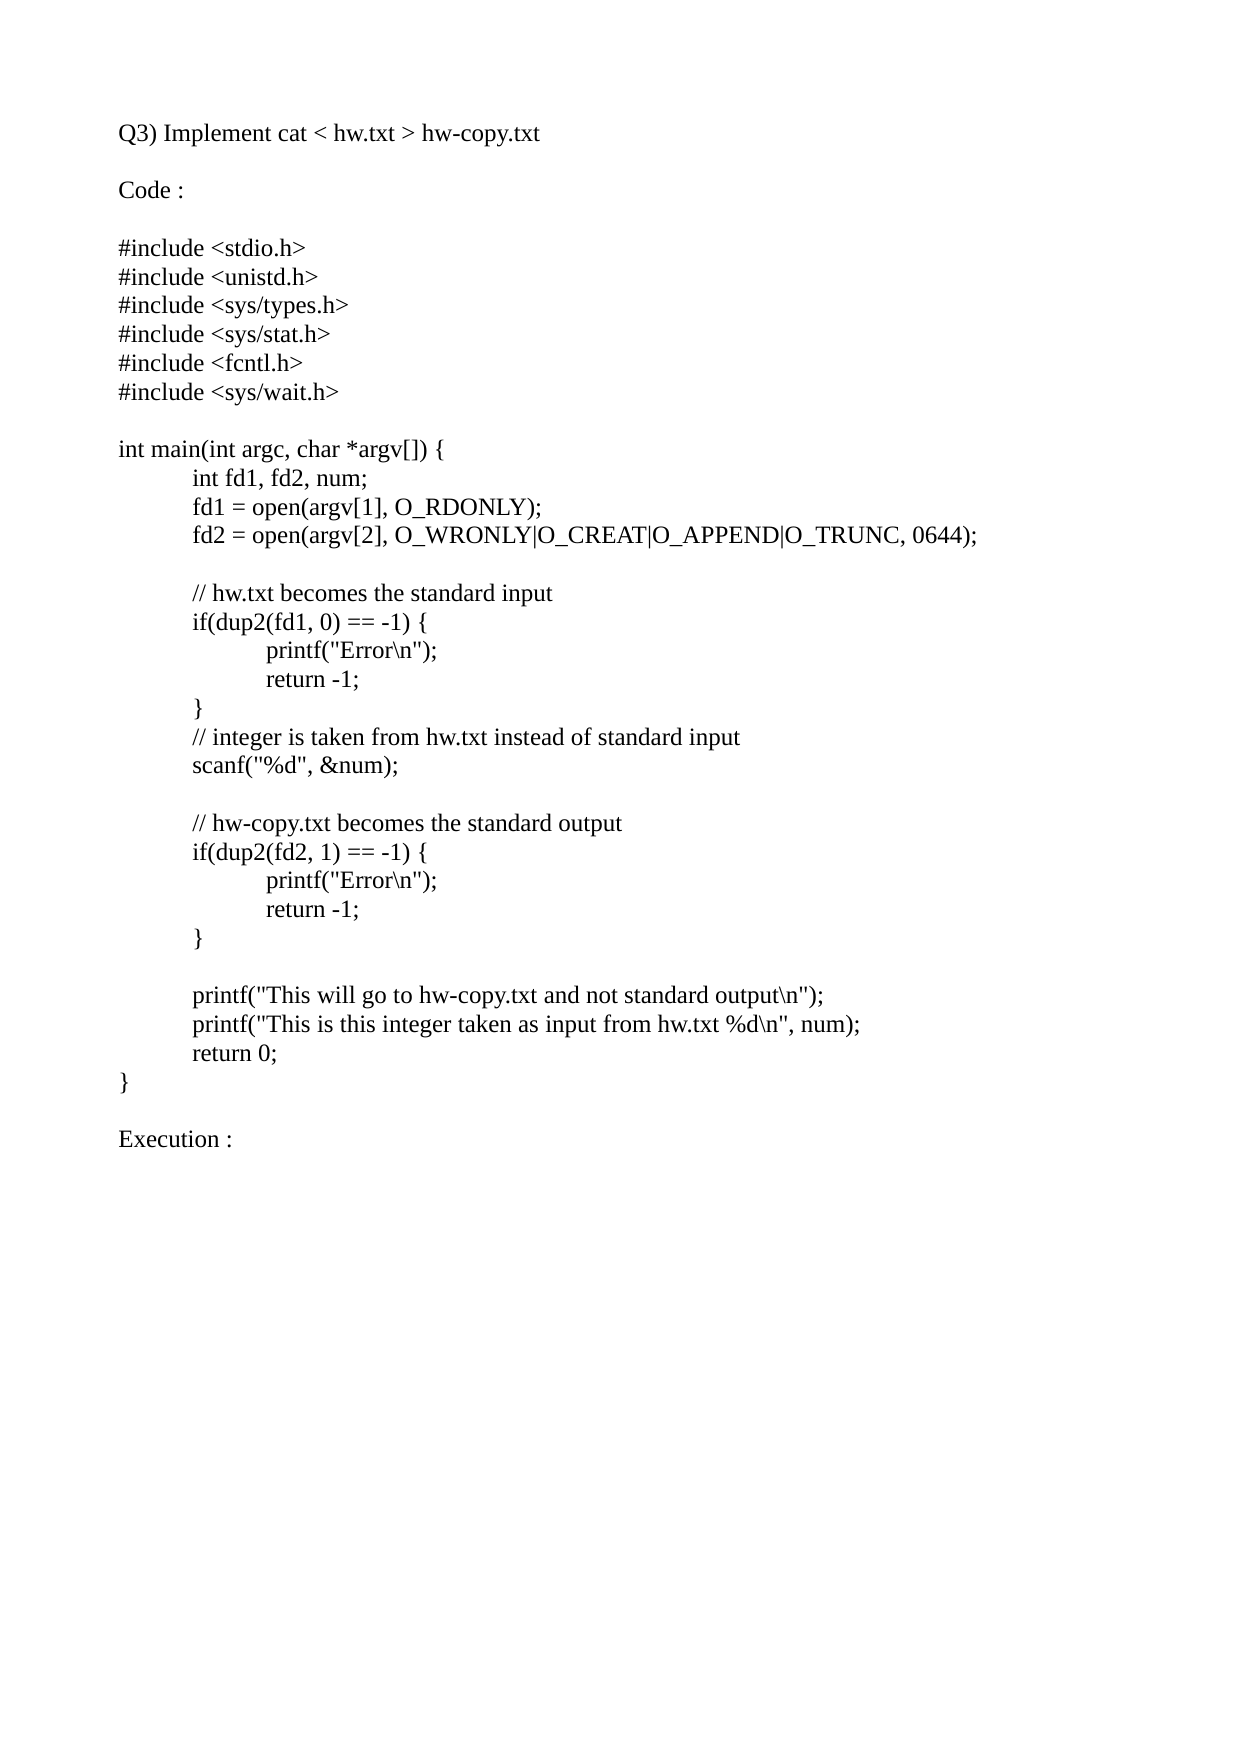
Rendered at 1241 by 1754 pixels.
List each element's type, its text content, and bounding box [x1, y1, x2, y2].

text if(dup2(fd2, 1) == -1) { [118, 837, 1122, 866]
text printf("This will go to hw-copy.txt and not standard output\n"); [118, 981, 1122, 1009]
text #include <sys/types.h> [118, 291, 1122, 319]
text } [118, 923, 1122, 952]
text fd1 = open(argv[1], O_RDONLY); [118, 492, 1122, 521]
text int main(int argc, char *argv[]) { [118, 434, 1122, 463]
text return -1; [118, 894, 1122, 923]
text #include <fcntl.h> [118, 348, 1122, 377]
text fd2 = open(argv[2], O_WRONLY|O_CREAT|O_APPEND|O_TRUNC, 0644); [118, 521, 1122, 549]
text #include <sys/wait.h> [118, 377, 1122, 406]
text // hw-copy.txt becomes the standard output [118, 808, 1122, 837]
text if(dup2(fd1, 0) == -1) { [118, 607, 1122, 636]
text Execution : [118, 1124, 1122, 1153]
text return 0; [118, 1038, 1122, 1067]
text int fd1, fd2, num; [118, 463, 1122, 492]
text // hw.txt becomes the standard input [118, 578, 1122, 607]
text printf("Error\n"); [118, 636, 1122, 664]
text scanf("%d", &num); [118, 751, 1122, 779]
text #include <sys/stat.h> [118, 319, 1122, 348]
text // integer is taken from hw.txt instead of standard input [118, 722, 1122, 751]
text #include <stdio.h> [118, 233, 1122, 262]
text printf("This is this integer taken as input from hw.txt %d\n", num); [118, 1009, 1122, 1038]
text return -1; [118, 664, 1122, 693]
text printf("Error\n"); [118, 866, 1122, 894]
text Code : [118, 176, 1122, 204]
text #include <unistd.h> [118, 262, 1122, 291]
text } [118, 693, 1122, 722]
text } [118, 1067, 1122, 1096]
text Q3) Implement cat < hw.txt > hw-copy.txt [118, 118, 1122, 147]
